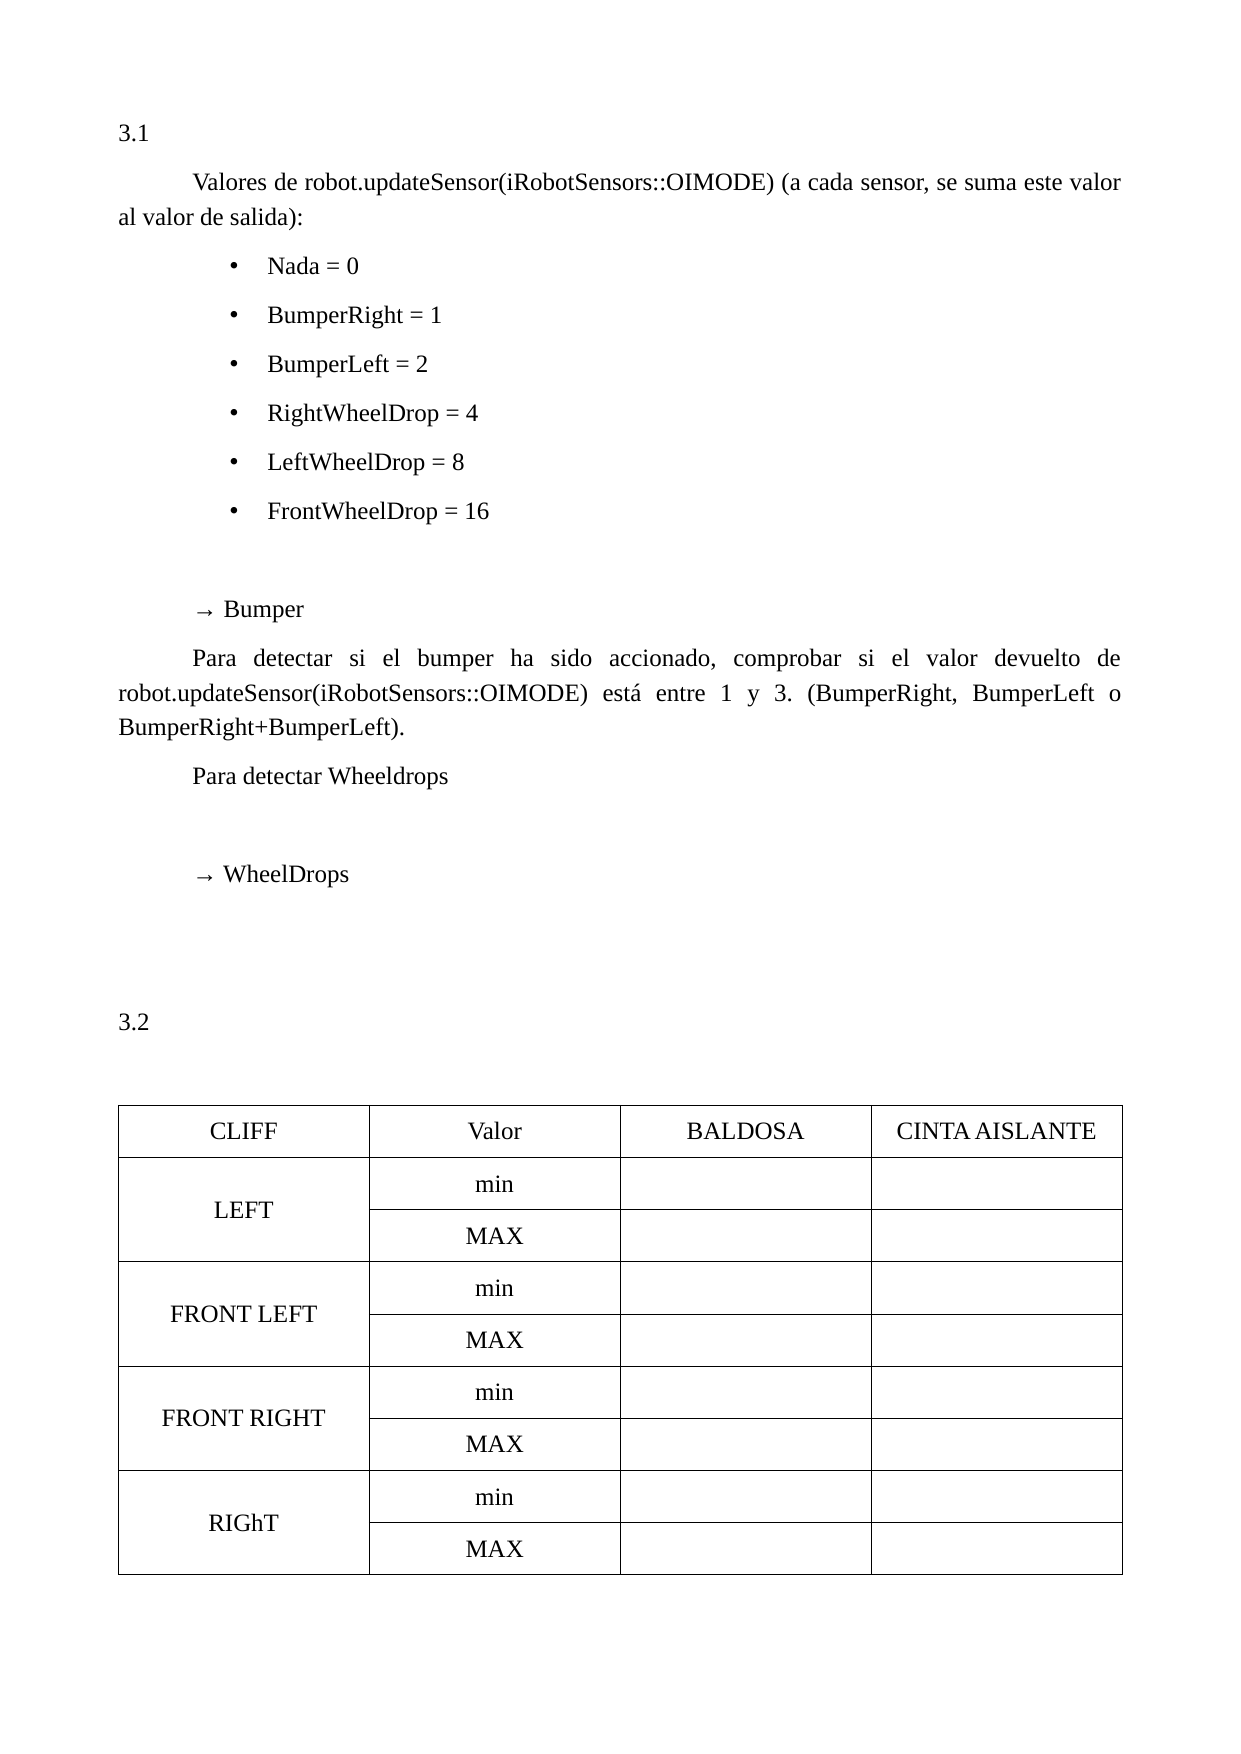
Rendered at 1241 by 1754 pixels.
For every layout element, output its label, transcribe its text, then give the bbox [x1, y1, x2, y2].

table_cell [872, 1158, 1122, 1209]
table_cell [621, 1419, 871, 1470]
text → Bumper [118, 594, 1122, 623]
table_cell FRONT RIGHT [119, 1367, 369, 1470]
list BumperRight = 1 [229, 300, 1122, 328]
text Valores de robot.updateSensor(iRobotSensors::OIMODE) (a cada sensor, se suma este valor al valor de salida): [118, 167, 1122, 230]
table_cell min [370, 1471, 620, 1522]
table_header BALDOSA [621, 1106, 871, 1157]
table_cell [621, 1367, 871, 1418]
table_cell MAX [370, 1523, 620, 1574]
table_header Valor [370, 1106, 620, 1157]
table_cell FRONT LEFT [119, 1262, 369, 1366]
table_cell [872, 1471, 1122, 1522]
text Para detectar si el bumper ha sido accionado, comprobar si el valor devuelto de robot.updateSensor(iRobotSensors::OIMODE) está entre 1 y 3. (BumperRight, BumperLeft o BumperRight+BumperLeft). [118, 643, 1122, 741]
list RightWheelDrop = 4 [229, 398, 1122, 427]
table_cell [621, 1262, 871, 1313]
table_cell [621, 1158, 871, 1209]
text 3.1 [118, 118, 1122, 147]
table_cell MAX [370, 1419, 620, 1470]
table_cell [621, 1523, 871, 1574]
table_cell [872, 1367, 1122, 1418]
table_cell MAX [370, 1210, 620, 1261]
table_header CLIFF [119, 1106, 369, 1157]
table_cell min [370, 1367, 620, 1418]
text Para detectar Wheeldrops [118, 761, 1122, 790]
text → WheelDrops [118, 859, 1122, 888]
table_cell LEFT [119, 1158, 369, 1261]
list LeftWheelDrop = 8 [229, 447, 1122, 476]
table_cell [621, 1210, 871, 1261]
list BumperLeft = 2 [229, 349, 1122, 378]
table_cell RIGhT [119, 1471, 369, 1574]
table_cell [872, 1262, 1122, 1313]
table_cell [621, 1471, 871, 1522]
table_cell min [370, 1158, 620, 1209]
table_cell [872, 1210, 1122, 1261]
table_header CINTA AISLANTE [872, 1106, 1122, 1157]
list Nada = 0 [229, 251, 1122, 279]
table_cell [872, 1523, 1122, 1574]
table_cell [872, 1419, 1122, 1470]
text 3.2 [118, 1007, 1122, 1035]
table_cell [872, 1315, 1122, 1366]
table_cell min [370, 1262, 620, 1313]
table_cell MAX [370, 1315, 620, 1366]
table_cell [621, 1315, 871, 1366]
list FrontWheelDrop = 16 [229, 496, 1122, 525]
